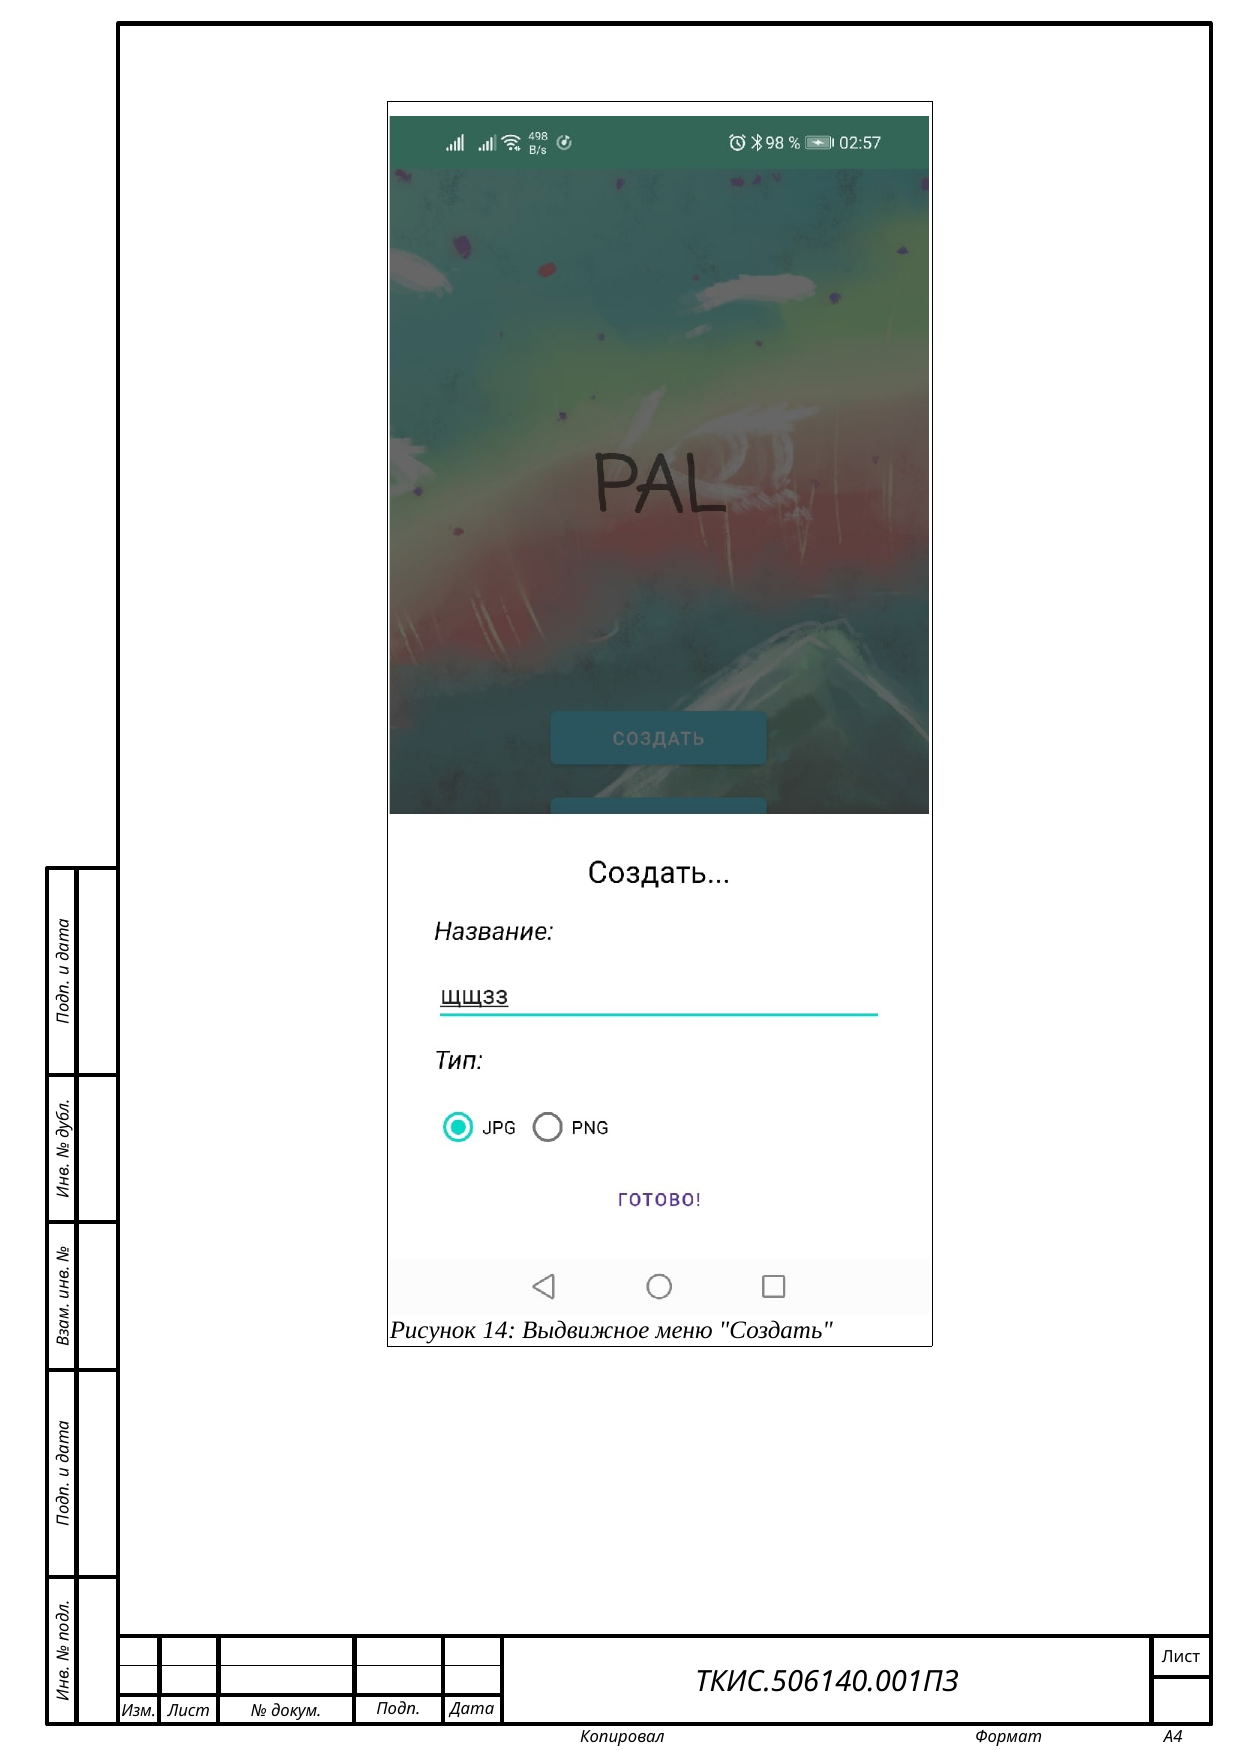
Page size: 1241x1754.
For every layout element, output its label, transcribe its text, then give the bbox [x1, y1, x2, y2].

picture [389, 116, 929, 1315]
text Рисунок 14: Выдвижное меню "Создать" [389, 1315, 929, 1343]
